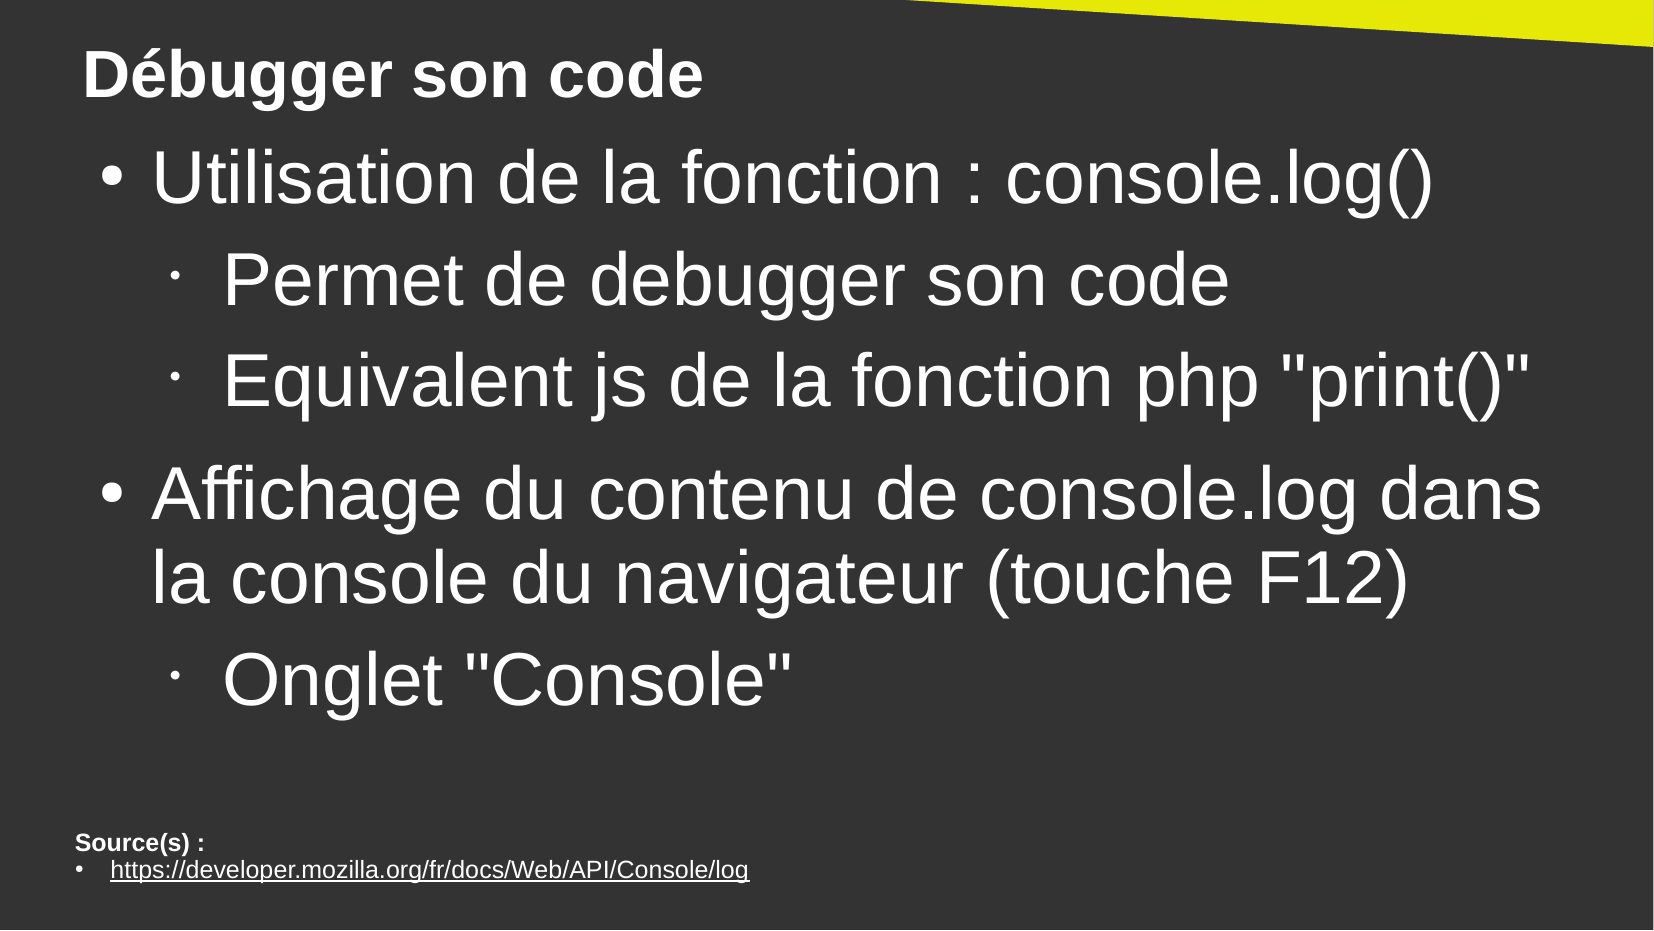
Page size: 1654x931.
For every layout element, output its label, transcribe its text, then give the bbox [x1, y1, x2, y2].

text_box Source(s) : https://developer.mozilla.org/fr/docs/Web/API/Console/log [60, 820, 1583, 892]
title Débugger son code [82, 37, 1571, 114]
text_box [905, 0, 1654, 47]
list Utilisation de la fonction : console.log() Permet de debugger son code Equivalent js de la fonction php "print()" Affichage du contenu de console.log dans la console du navigateur (touche F12) Onglet "Console" [80, 135, 1620, 745]
